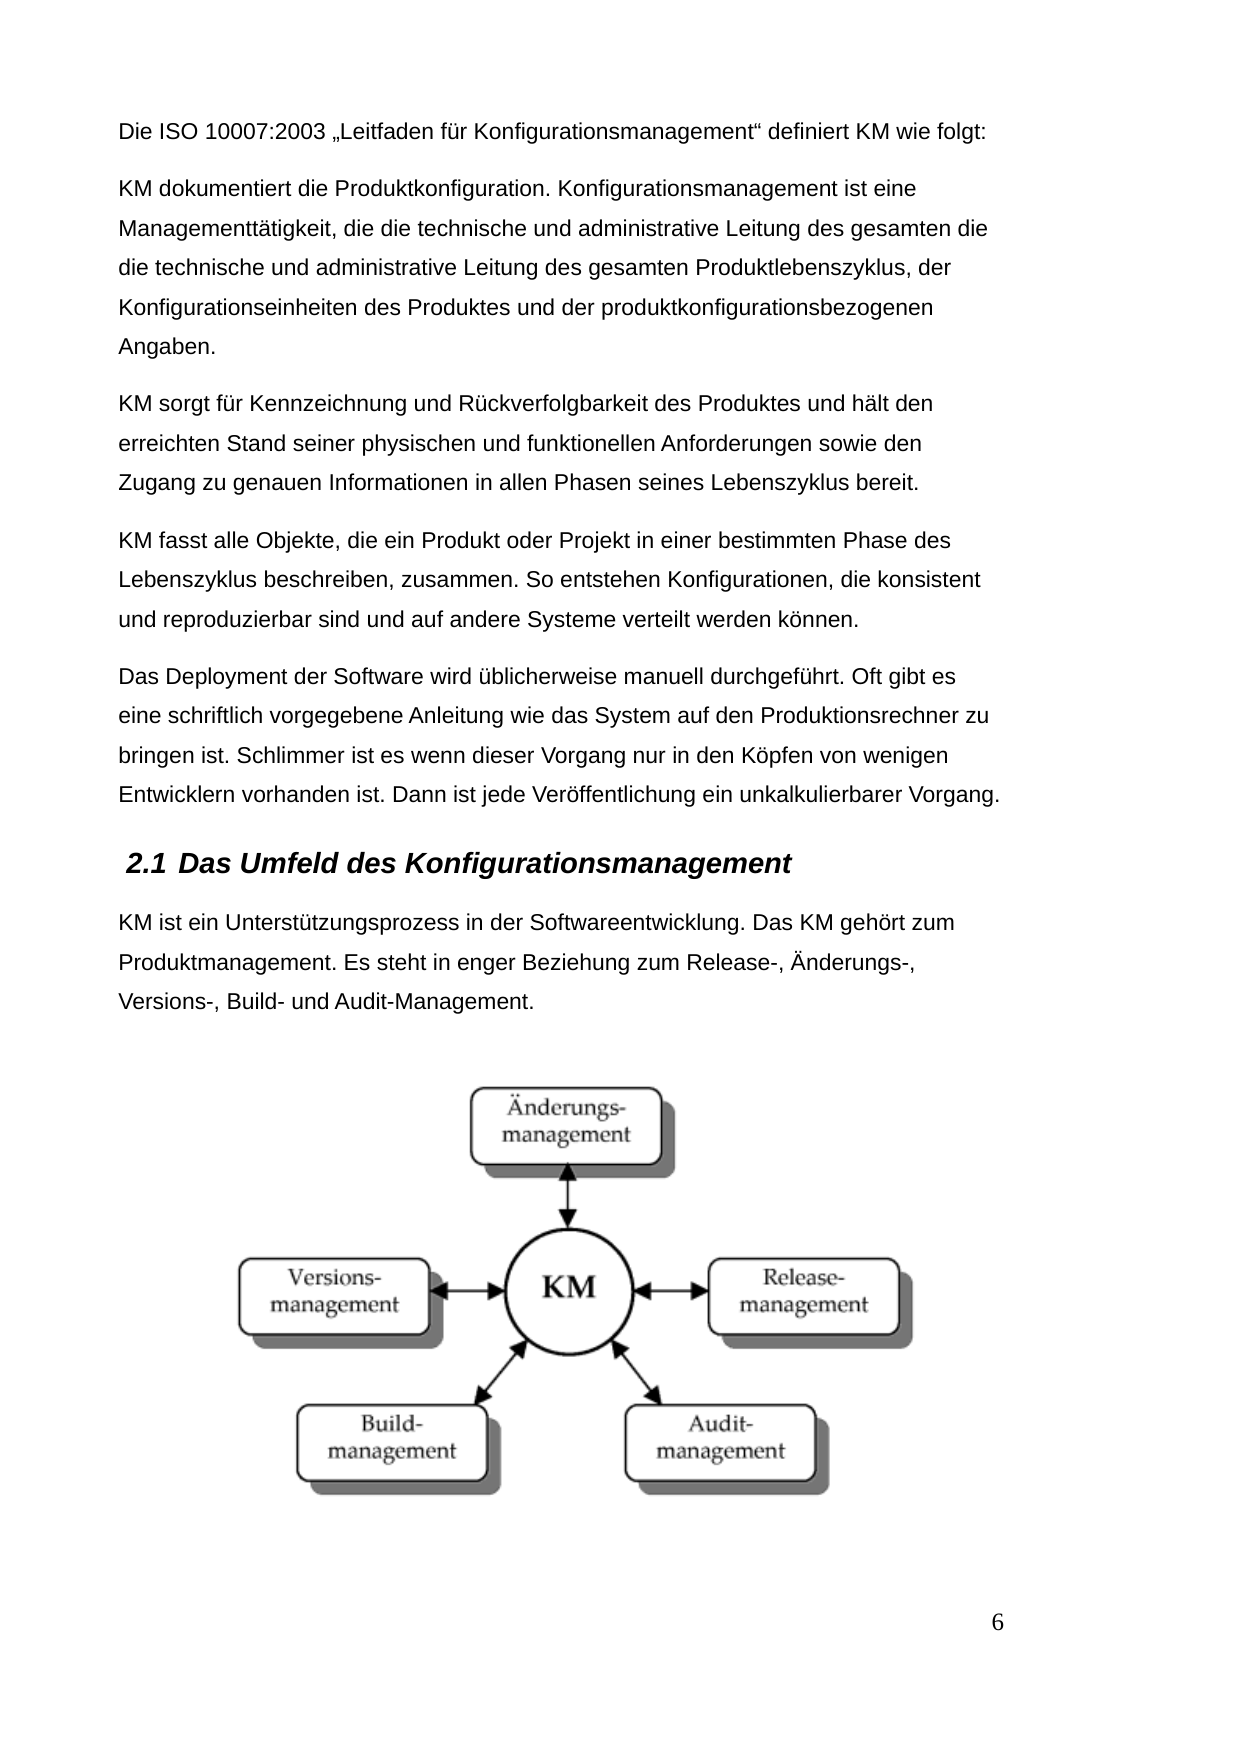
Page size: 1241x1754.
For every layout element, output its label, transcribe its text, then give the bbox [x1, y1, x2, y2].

text Die ISO 10007:2003 „Leitfaden für Konfigurationsmanagement“ definiert KM wie folgt: [118, 118, 1004, 144]
text KM fasst alle Objekte, die ein Produkt oder Projekt in einer bestimmten Phase des Lebenszyklus beschreiben, zusammen. So entstehen Konfigurationen, die konsistent und reproduzierbar sind und auf andere Systeme verteilt werden können. [118, 527, 1004, 632]
picture [167, 1085, 955, 1506]
text KM dokumentiert die Produktkonfiguration. Konfigurationsmanagement ist eine Managementtätigkeit, die die technische und administrative Leitung des gesamten die die technische und administrative Leitung des gesamten Produktlebenszyklus, der Konfigurationseinheiten des Produktes und der produktkonfigurationsbezogenen Angaben. [118, 175, 1004, 359]
subtitle Das Umfeld des Konfigurationsmanagement [118, 846, 1004, 879]
text KM ist ein Unterstützungsprozess in der Softwareentwicklung. Das KM gehört zum Produktmanagement. Es steht in enger Beziehung zum Release-, Änderungs-, Versions-, Build- und Audit-Management. [118, 909, 1004, 1015]
text Das Deployment der Software wird üblicherweise manuell durchgeführt. Oft gibt es eine schriftlich vorgegebene Anleitung wie das System auf den Produktionsrechner zu bringen ist. Schlimmer ist es wenn dieser Vorgang nur in den Köpfen von wenigen Entwicklern vorhanden ist. Dann ist jede Veröffentlichung ein unkalkulierbarer Vorgang. [118, 663, 1004, 807]
text KM sorgt für Kennzeichnung und Rückverfolgbarkeit des Produktes und hält den erreichten Stand seiner physischen und funktionellen Anforderungen sowie den Zugang zu genauen Informationen in allen Phasen seines Lebenszyklus bereit. [118, 390, 1004, 496]
